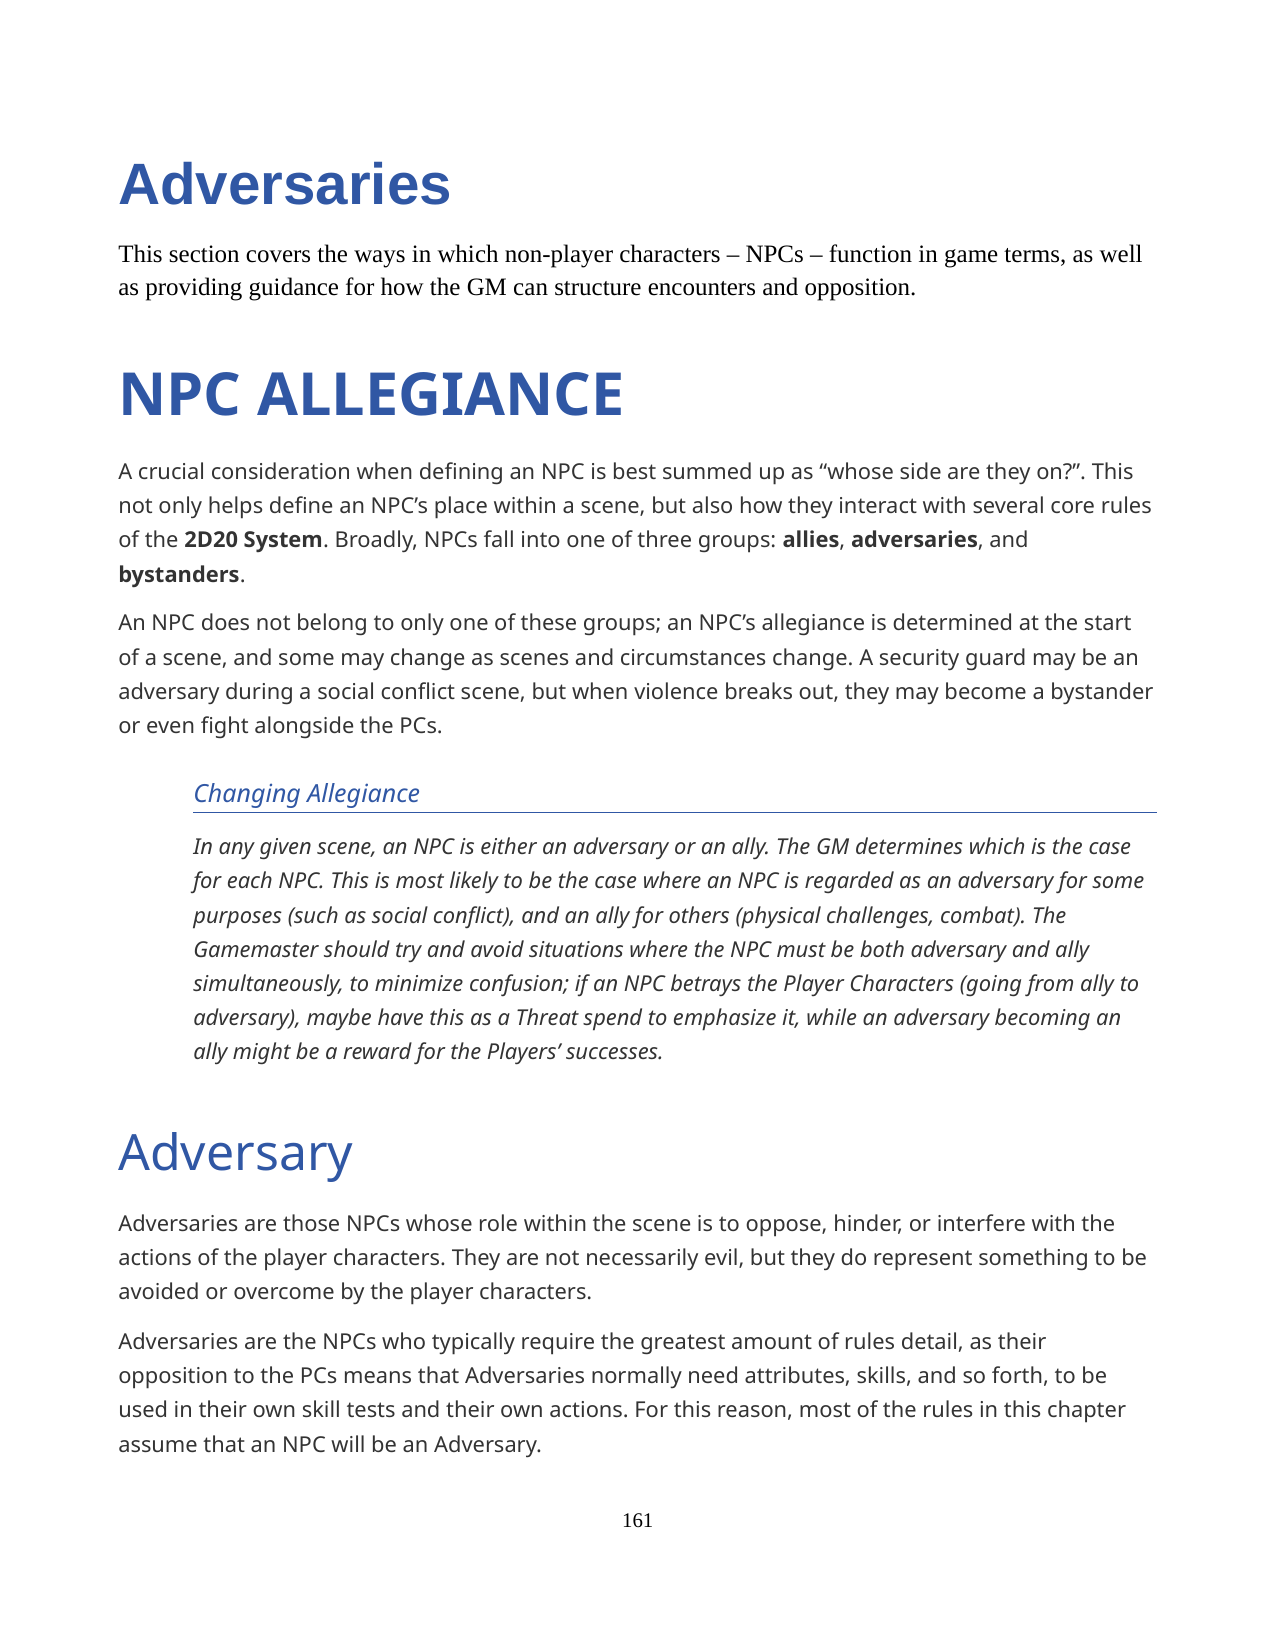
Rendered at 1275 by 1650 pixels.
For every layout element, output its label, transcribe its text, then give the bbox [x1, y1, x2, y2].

text In any given scene, an NPC is either an adversary or an ally. The GM determines which is the case for each NPC. This is most likely to be the case where an NPC is regarded as an adversary for some purposes (such as social conflict), and an ally for others (physical challenges, combat). The Gamemaster should try and avoid situations where the NPC must be both adversary and ally simultaneously, to minimize confusion; if an NPC betrays the Player Characters (going from ally to adversary), maybe have this as a Threat spend to emphasize it, while an adversary becoming an ally might be a reward for the Players’ successes. [193, 831, 1157, 1066]
text Adversaries are those NPCs whose role within the scene is to oppose, hinder, or interfere with the actions of the player characters. They are not necessarily evil, but they do represent something to be avoided or overcome by the player characters. [118, 1208, 1157, 1306]
subtitle NPC Allegiance [118, 352, 1157, 432]
text A crucial consideration when defining an NPC is best summed up as “whose side are they on?”. This not only helps define an NPC’s place within a scene, but also how they interact with several core rules of the 2D20 System. Broadly, NPCs fall into one of three groups: allies, adversaries, and bystanders. [118, 456, 1157, 588]
subtitle Adversary [118, 1117, 1157, 1186]
subtitle Changing Allegiance [193, 775, 1157, 812]
text An NPC does not belong to only one of these groups; an NPC’s allegiance is determined at the start of a scene, and some may change as scenes and circumstances change. A security guard may be an adversary during a social conflict scene, but when violence breaks out, they may become a bystander or even fight alongside the PCs. [118, 607, 1157, 740]
subtitle Adversaries [118, 149, 1157, 216]
text This section covers the ways in which non-player characters – NPCs – function in game terms, as well as providing guidance for how the GM can structure encounters and opposition. [118, 239, 1157, 301]
text Adversaries are the NPCs who typically require the greatest amount of rules detail, as their opposition to the PCs means that Adversaries normally need attributes, skills, and so forth, to be used in their own skill tests and their own actions. For this reason, most of the rules in this chapter assume that an NPC will be an Adversary. [118, 1326, 1157, 1458]
